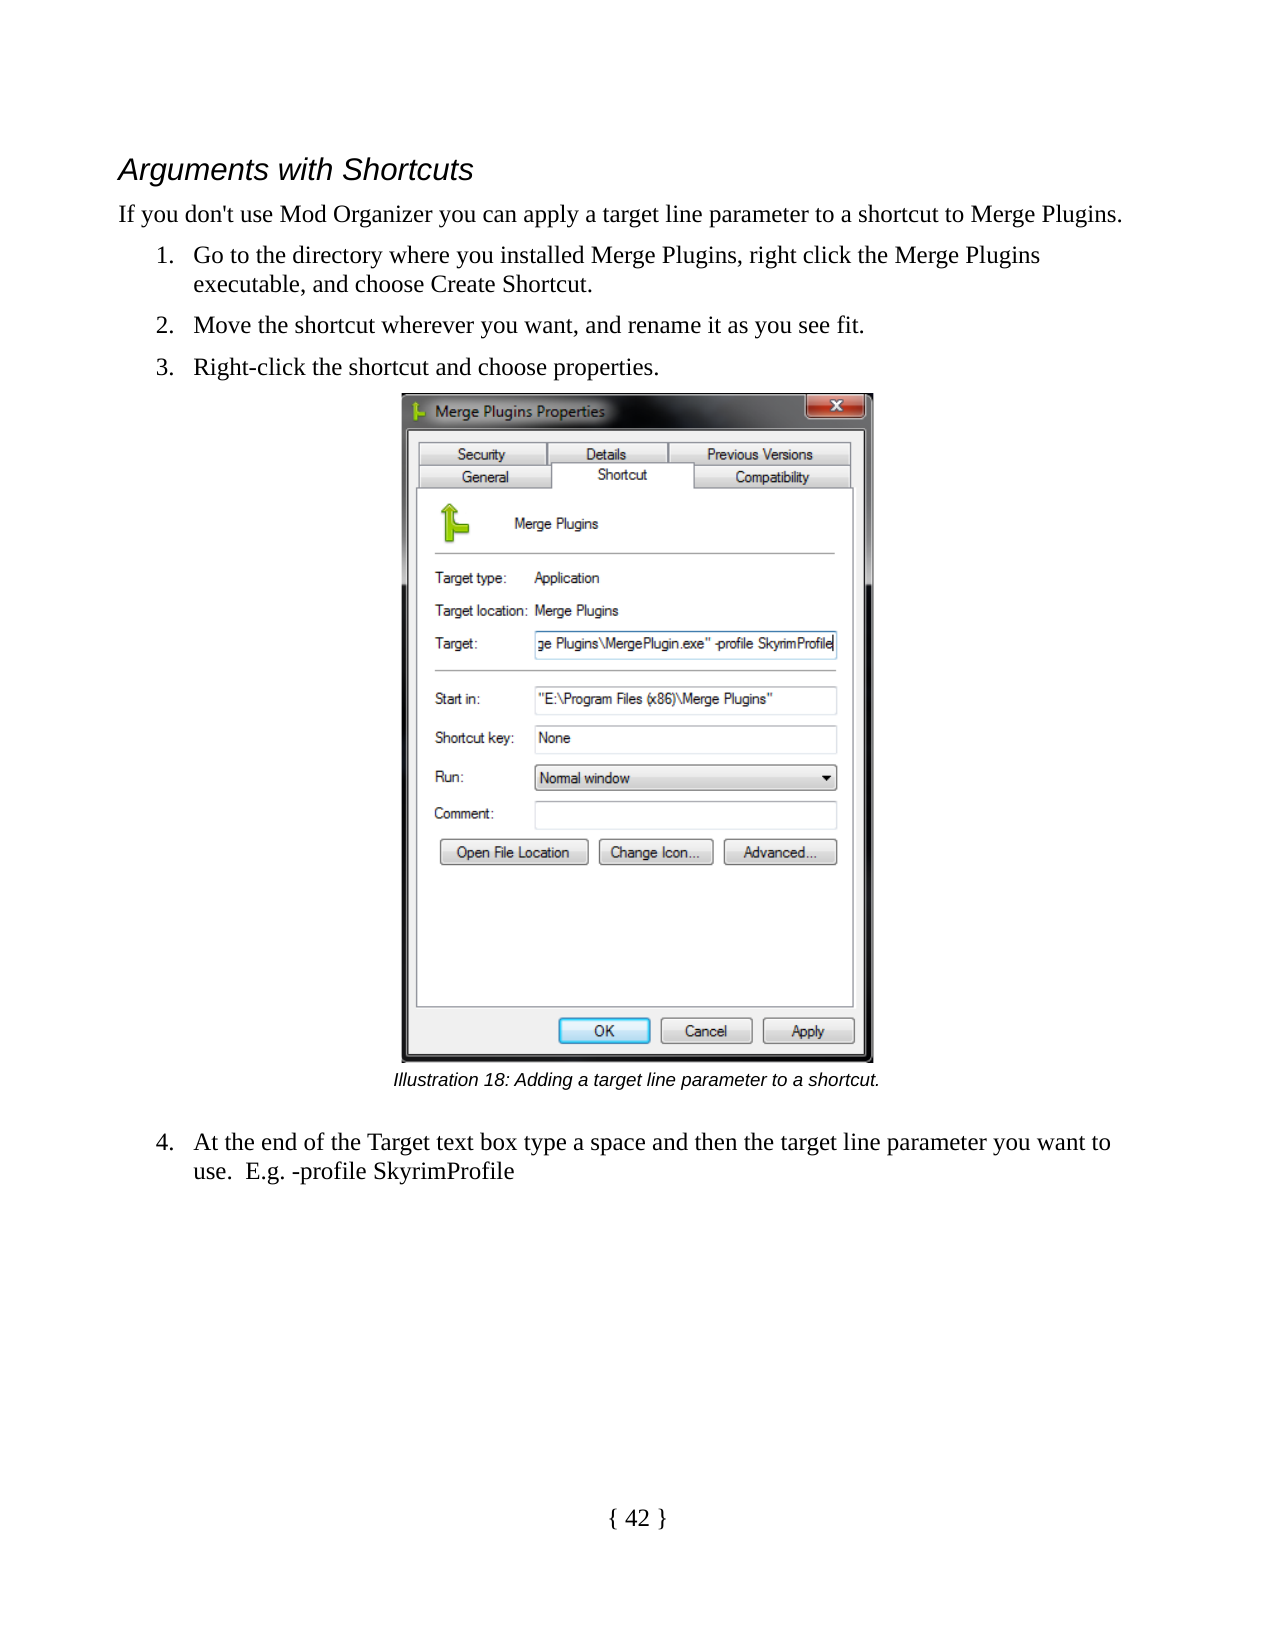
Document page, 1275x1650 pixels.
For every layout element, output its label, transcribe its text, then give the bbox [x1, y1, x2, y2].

list At the end of the Target text box type a space and then the target line parameter you want to use. E.g. -profile SkyrimProfile [156, 1063, 1157, 1185]
list Move the shortcut wherever you want, and rename it as you see fit. [156, 310, 1157, 339]
list Go to the directory where you installed Merge Plugins, right click the Merge Plugins executable, and choose Create Shortcut. [156, 240, 1157, 298]
list Right-click the shortcut and choose properties. [156, 352, 1157, 380]
picture [401, 393, 874, 1063]
list Illustration 18: Adding a target line parameter to a shortcut. [374, 406, 901, 1091]
text If you don't use Mod Organizer you can apply a target line parameter to a shortcut to Merge Plugins. [118, 199, 1157, 228]
subtitle Arguments with Shortcuts [118, 151, 1157, 187]
